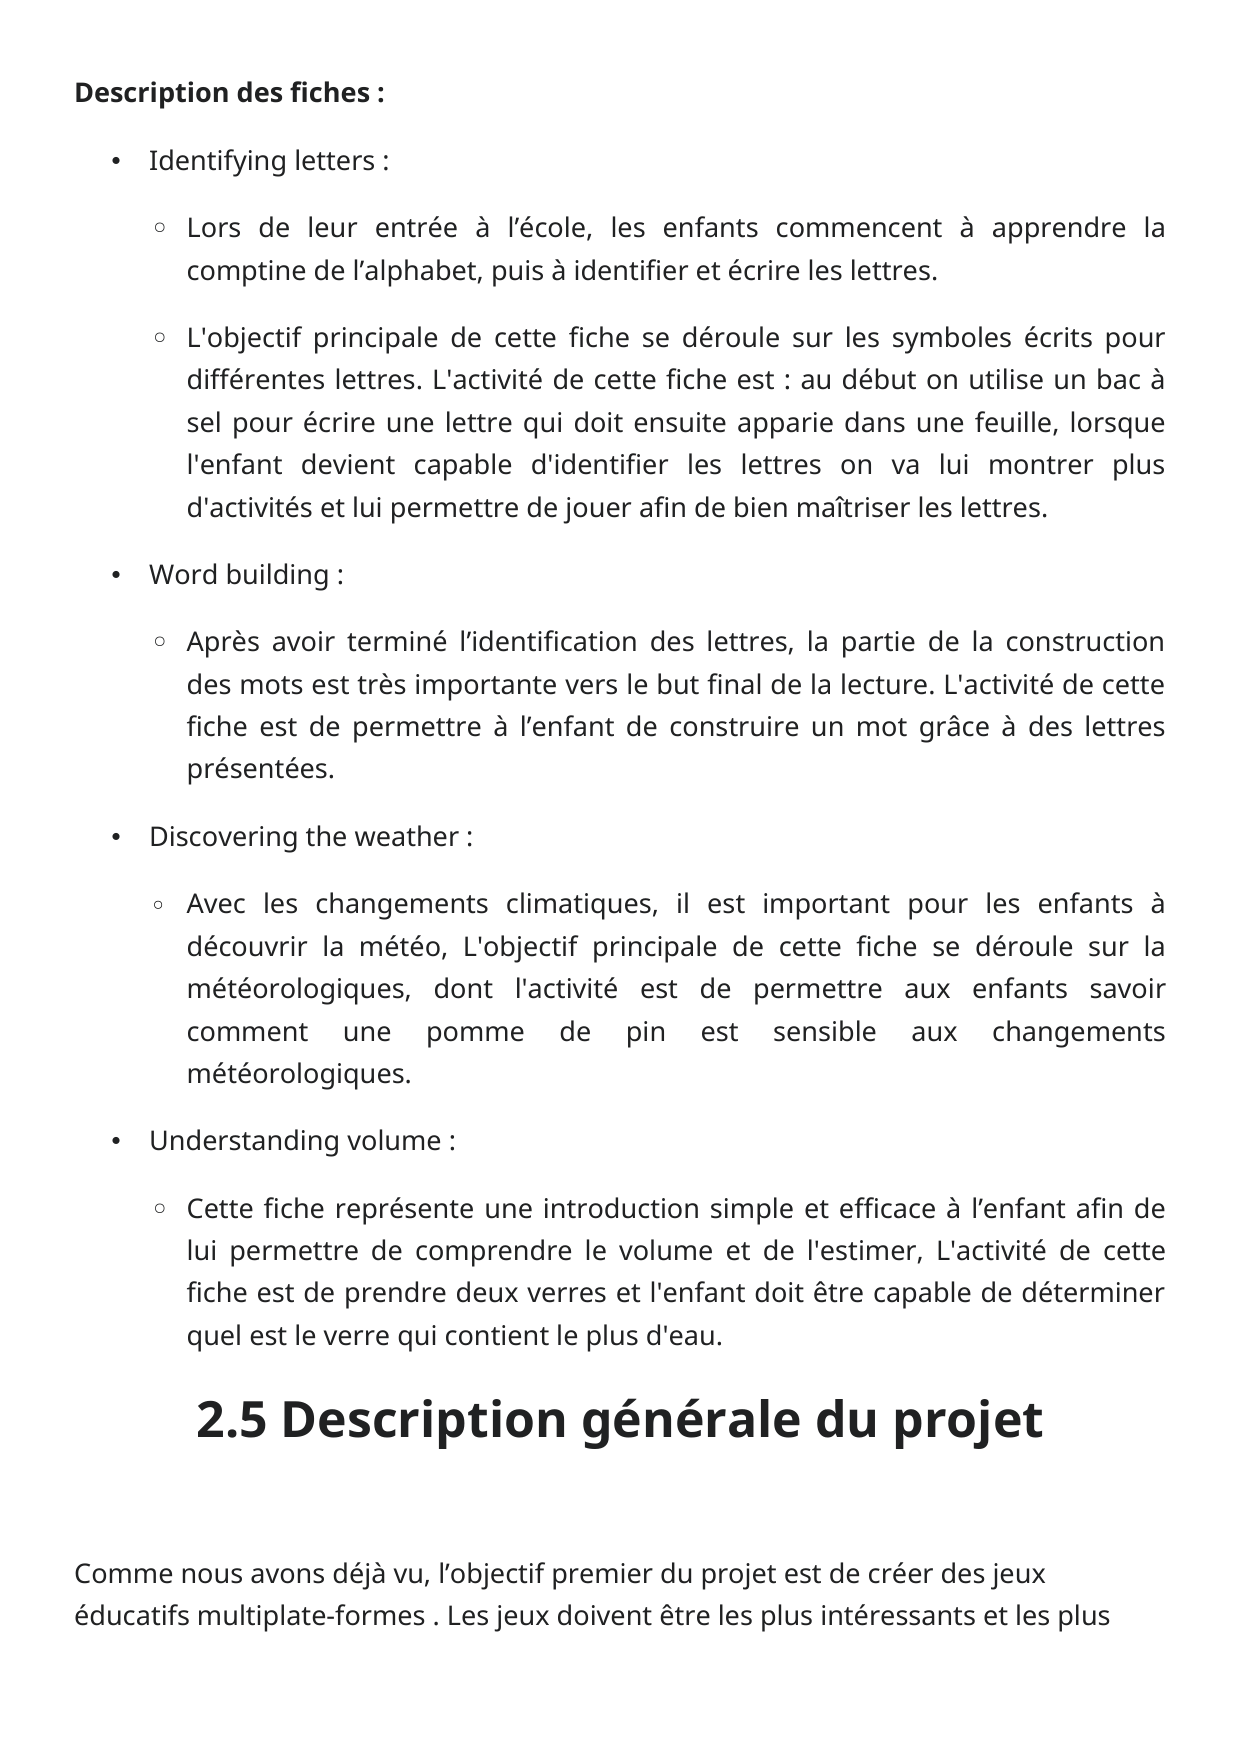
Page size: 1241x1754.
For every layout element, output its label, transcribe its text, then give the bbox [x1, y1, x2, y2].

list Understanding volume : [111, 1122, 1167, 1159]
list Word building : [111, 555, 1167, 592]
list Avec les changements climatiques, il est important pour les enfants à découvrir la météo, L'objectif principale de cette fiche se déroule sur la météorologiques, dont l'activité est de permettre aux enfants savoir comment une pomme de pin est sensible aux changements météorologiques. [149, 885, 1167, 1091]
list L'objectif principale de cette fiche se déroule sur les symboles écrits pour différentes lettres. L'activité de cette fiche est : au début on utilise un bac à sel pour écrire une lettre qui doit ensuite apparie dans une feuille, lorsque l'enfant devient capable d'identifier les lettres on va lui montrer plus d'activités et lui permettre de jouer afin de bien maîtriser les lettres. [149, 318, 1167, 525]
list Identifying letters : [111, 141, 1167, 178]
list Lors de leur entrée à l’école, les enfants commencent à apprendre la comptine de l’alphabet, puis à identifier et écrire les lettres. [149, 209, 1167, 288]
text Comme nous avons déjà vu, l’objectif premier du projet est de créer des jeux éducatifs multiplate-formes . Les jeux doivent être les plus intéressants et les plus [74, 1554, 1167, 1634]
list Discovering the weather : [111, 817, 1167, 854]
list Cette fiche représente une introduction simple et efficace à l’enfant afin de lui permettre de comprendre le volume et de l'estimer, L'activité de cette fiche est de prendre deux verres et l'enfant doit être capable de déterminer quel est le verre qui contient le plus d'eau. [149, 1189, 1167, 1353]
list Après avoir terminé l’identification des lettres, la partie de la construction des mots est très importante vers le but final de la lecture. L'activité de cette fiche est de permettre à l’enfant de construire un mot grâce à des lettres présentées. [149, 623, 1167, 787]
text Description des fiches : [74, 74, 1167, 111]
text 2.5 Description générale du projet [74, 1384, 1167, 1452]
